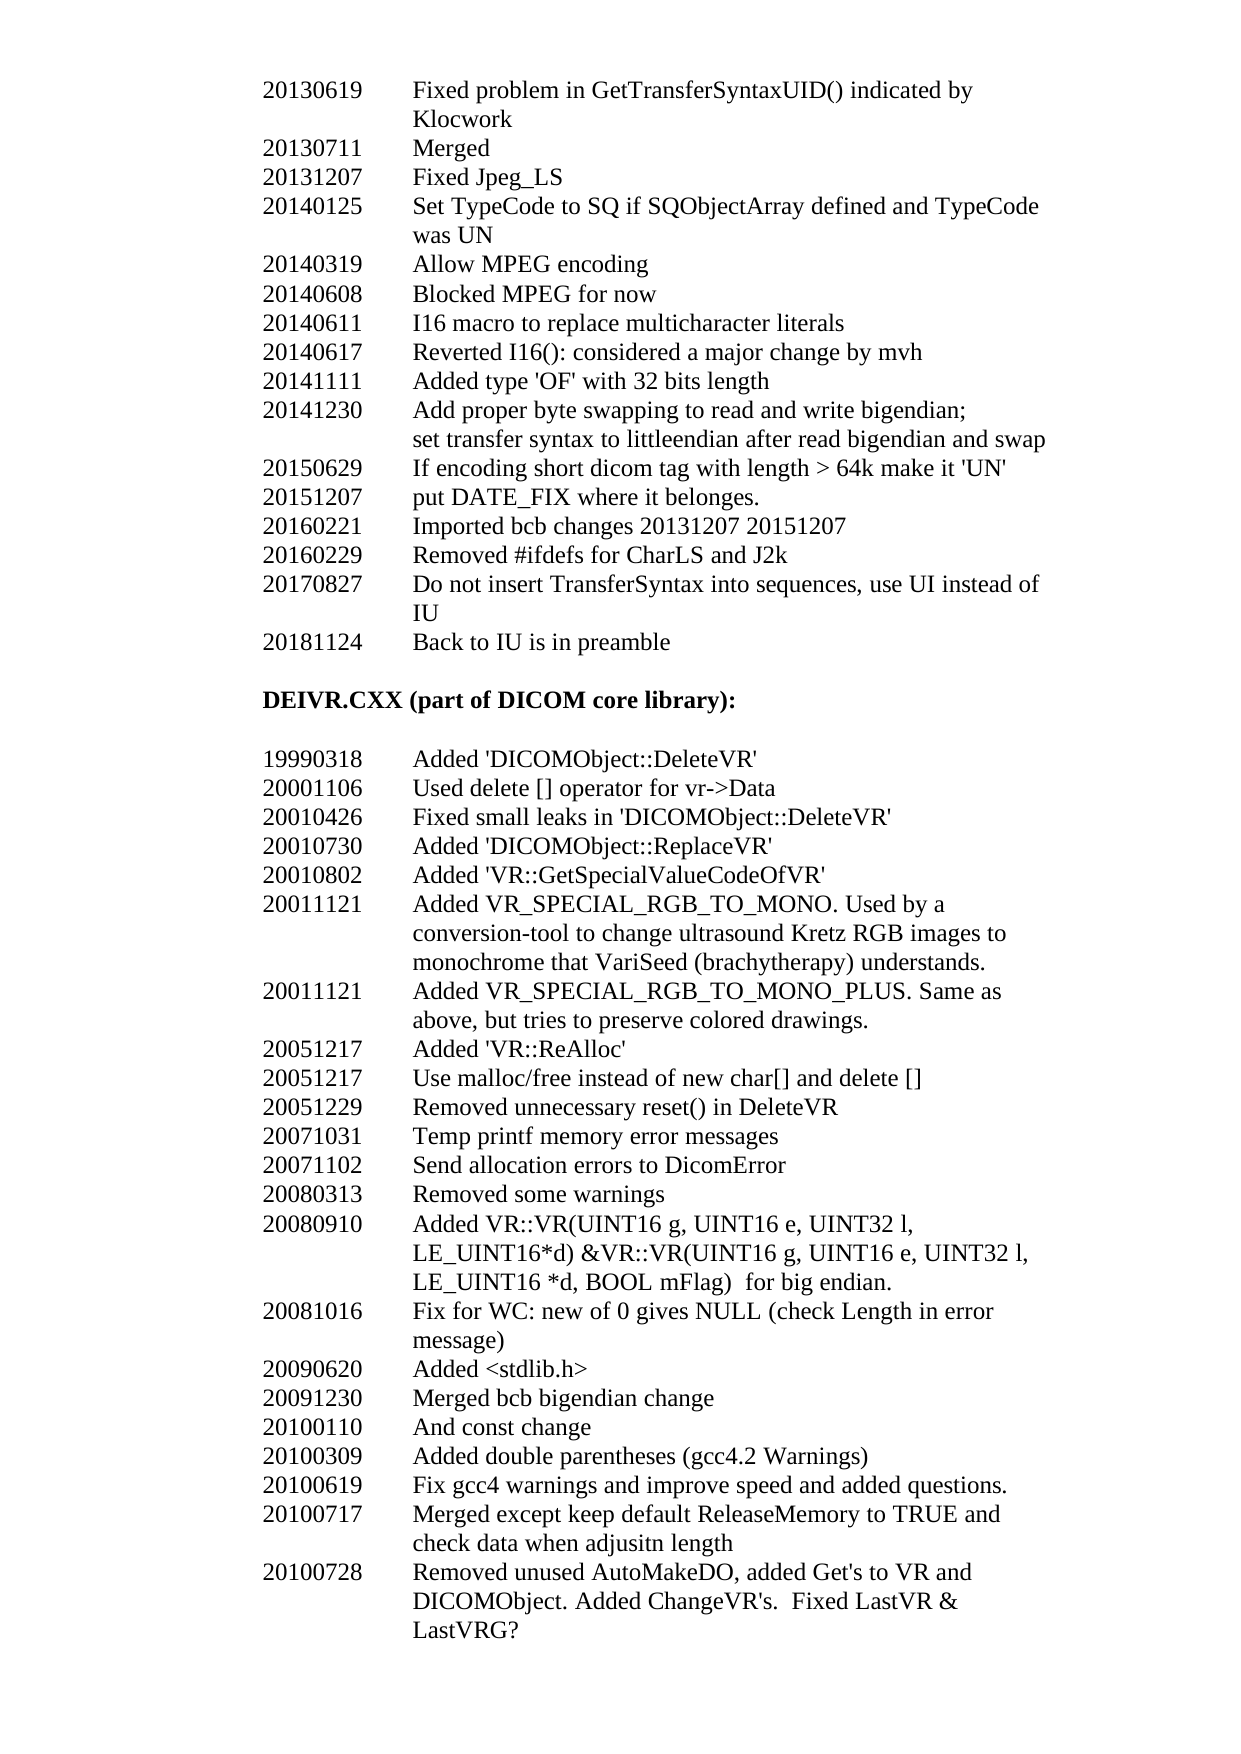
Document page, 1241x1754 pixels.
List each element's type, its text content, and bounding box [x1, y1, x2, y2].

text 20141230 Add proper byte swapping to read and write bigendian; [187, 395, 1053, 424]
text 20010802 Added 'VR::GetSpecialValueCodeOfVR' [187, 860, 1053, 889]
text 20011121 Added VR_SPECIAL_RGB_TO_MONO_PLUS. Same as above, but tries to preserve colored drawings. [262, 976, 1053, 1034]
text 20100619 Fix gcc4 warnings and improve speed and added questions. [187, 1470, 1053, 1499]
text 20051217 Added 'VR::ReAlloc' [187, 1034, 1053, 1063]
text 20010730 Added 'DICOMObject::ReplaceVR' [187, 831, 1053, 860]
text 20001106 Used delete [] operator for vr->Data [187, 772, 1053, 802]
text 20080910 Added VR::VR(UINT16 g, UINT16 e, UINT32 l, LE_UINT16*d) &VR::VR(UINT16 g, UINT16 e, UINT32 l, LE_UINT16 *d, BOOL mFlag) for big endian. [187, 1208, 1053, 1296]
text 20091230 Merged bcb bigendian change [187, 1383, 1053, 1412]
text 20140611 I16 macro to replace multicharacter literals [187, 307, 1053, 337]
text 20131207 Fixed Jpeg_LS [187, 162, 1053, 191]
text 20071031 Temp printf memory error messages [187, 1121, 1053, 1150]
text 20160229 Removed #ifdefs for CharLS and J2k [187, 540, 1053, 569]
text DEIVR.CXX (part of DICOM core library): [187, 685, 1053, 714]
text 20051217 Use malloc/free instead of new char[] and delete [] [187, 1063, 1053, 1092]
text 20140617 Reverted I16(): considered a major change by mvh [187, 337, 1053, 366]
text 20160221 Imported bcb changes 20131207 20151207 [187, 511, 1053, 540]
text 20100309 Added double parentheses (gcc4.2 Warnings) [187, 1441, 1053, 1470]
text 20051229 Removed unnecessary reset() in DeleteVR [187, 1092, 1053, 1121]
text 20080313 Removed some warnings [187, 1179, 1053, 1208]
text 20170827 Do not insert TransferSyntax into sequences, use UI instead of IU [187, 569, 1053, 627]
text 20011121 Added VR_SPECIAL_RGB_TO_MONO. Used by a conversion-tool to change ultrasound Kretz RGB images to monochrome that VariSeed (brachytherapy) understands. [262, 889, 1053, 976]
text set transfer syntax to littleendian after read bigendian and swap [187, 424, 1053, 453]
text 20140608 Blocked MPEG for now [187, 278, 1053, 307]
text 20130711 Merged [187, 133, 1053, 162]
text 20010426 Fixed small leaks in 'DICOMObject::DeleteVR' [187, 802, 1053, 831]
text 20071102 Send allocation errors to DicomError [187, 1150, 1053, 1179]
text 20090620 Added <stdlib.h> [187, 1354, 1053, 1383]
text 20140319 Allow MPEG encoding [187, 249, 1053, 278]
text 20181124 Back to IU is in preamble [187, 627, 1053, 656]
text 20100728 Removed unused AutoMakeDO, added Get's to VR and DICOMObject. Added ChangeVR's. Fixed LastVR & LastVRG? [187, 1557, 1053, 1644]
text 20150629 If encoding short dicom tag with length > 64k make it 'UN' [187, 453, 1053, 482]
text 20141111 Added type 'OF' with 32 bits length [187, 366, 1053, 395]
text 20100110 And const change [187, 1412, 1053, 1441]
text 20130619 Fixed problem in GetTransferSyntaxUID() indicated by Klocwork [187, 75, 1053, 133]
text 20100717 Merged except keep default ReleaseMemory to TRUE and check data when adjusitn length [187, 1499, 1053, 1557]
text 20081016 Fix for WC: new of 0 gives NULL (check Length in error message) [187, 1296, 1053, 1354]
text 20151207 put DATE_FIX where it belonges. [187, 482, 1053, 511]
text 20140125 Set TypeCode to SQ if SQObjectArray defined and TypeCode was UN [187, 191, 1053, 249]
text 19990318 Added 'DICOMObject::DeleteVR' [187, 743, 1053, 772]
